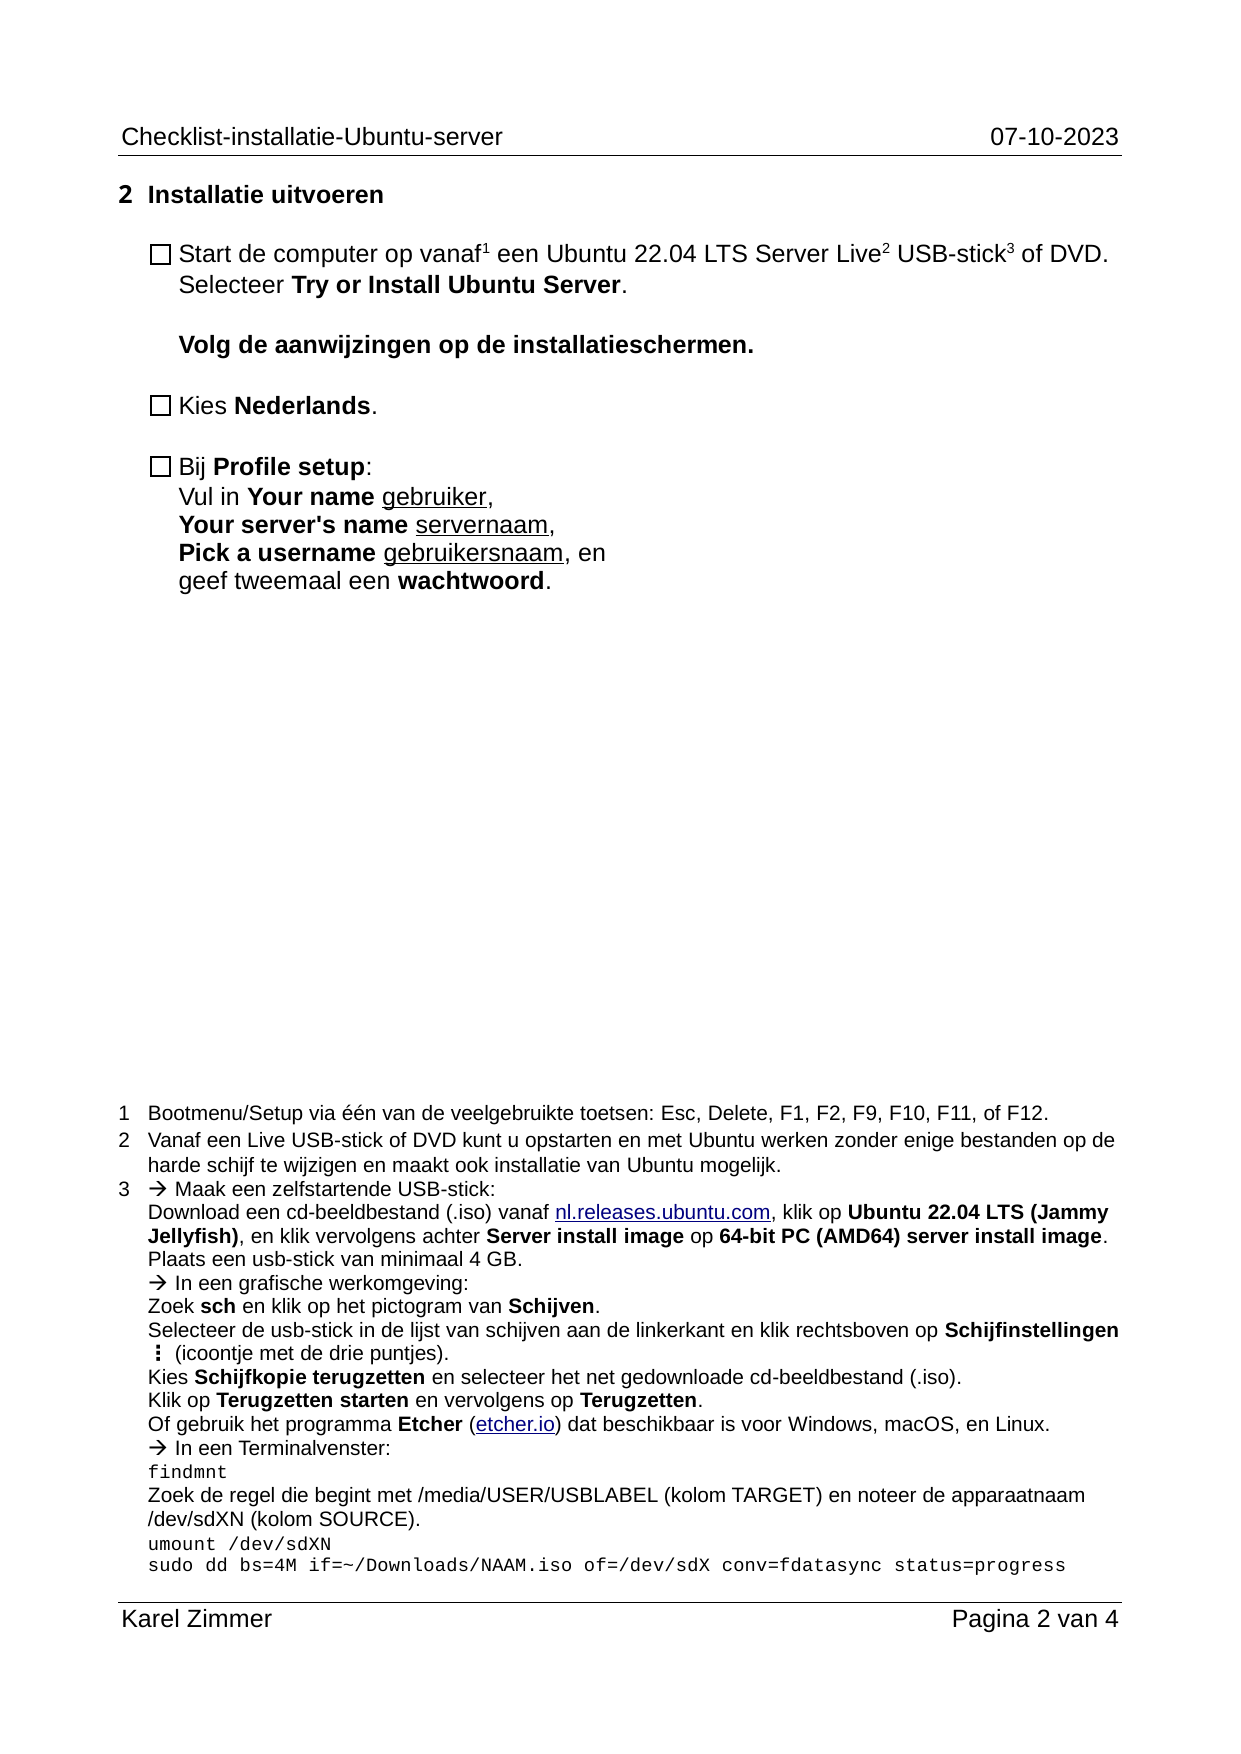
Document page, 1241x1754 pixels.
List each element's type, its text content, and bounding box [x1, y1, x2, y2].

table_header [142, 239, 177, 269]
table_cell Volg de aanwijzingen op de installatieschermen. [177, 330, 1122, 360]
table_cell [118, 391, 142, 421]
table_cell [177, 421, 1122, 451]
table_cell [142, 391, 177, 421]
table_cell [177, 300, 1122, 330]
table_cell Vul in Your name gebruiker, Your server's name servernaam, Pick a username gebruikersnaam, en geef tweemaal een wachtwoord. [177, 482, 1122, 596]
table_cell [118, 330, 142, 360]
table_header Start de computer op vanaf een Ubuntu 22.04 LTS Server Live USB-stick of DVD. [177, 239, 1122, 269]
table_cell [118, 421, 142, 451]
table_cell [118, 269, 142, 300]
table_cell [142, 451, 177, 482]
table_cell [118, 300, 142, 330]
table_cell [142, 269, 177, 300]
table_cell [118, 360, 142, 391]
table_cell Kies Nederlands. [177, 391, 1122, 421]
table_header [118, 239, 142, 269]
table_cell Selecteer Try or Install Ubuntu Server. [177, 269, 1122, 300]
table_cell [118, 482, 142, 596]
table_cell Bij Profile setup: [177, 451, 1122, 482]
table_cell [142, 360, 177, 391]
table_cell [142, 330, 177, 360]
table_cell [142, 482, 177, 596]
table_cell [142, 300, 177, 330]
table_cell [142, 421, 177, 451]
list Installatie uitvoeren [118, 177, 1122, 211]
table_cell [118, 451, 142, 482]
table_cell [177, 360, 1122, 391]
